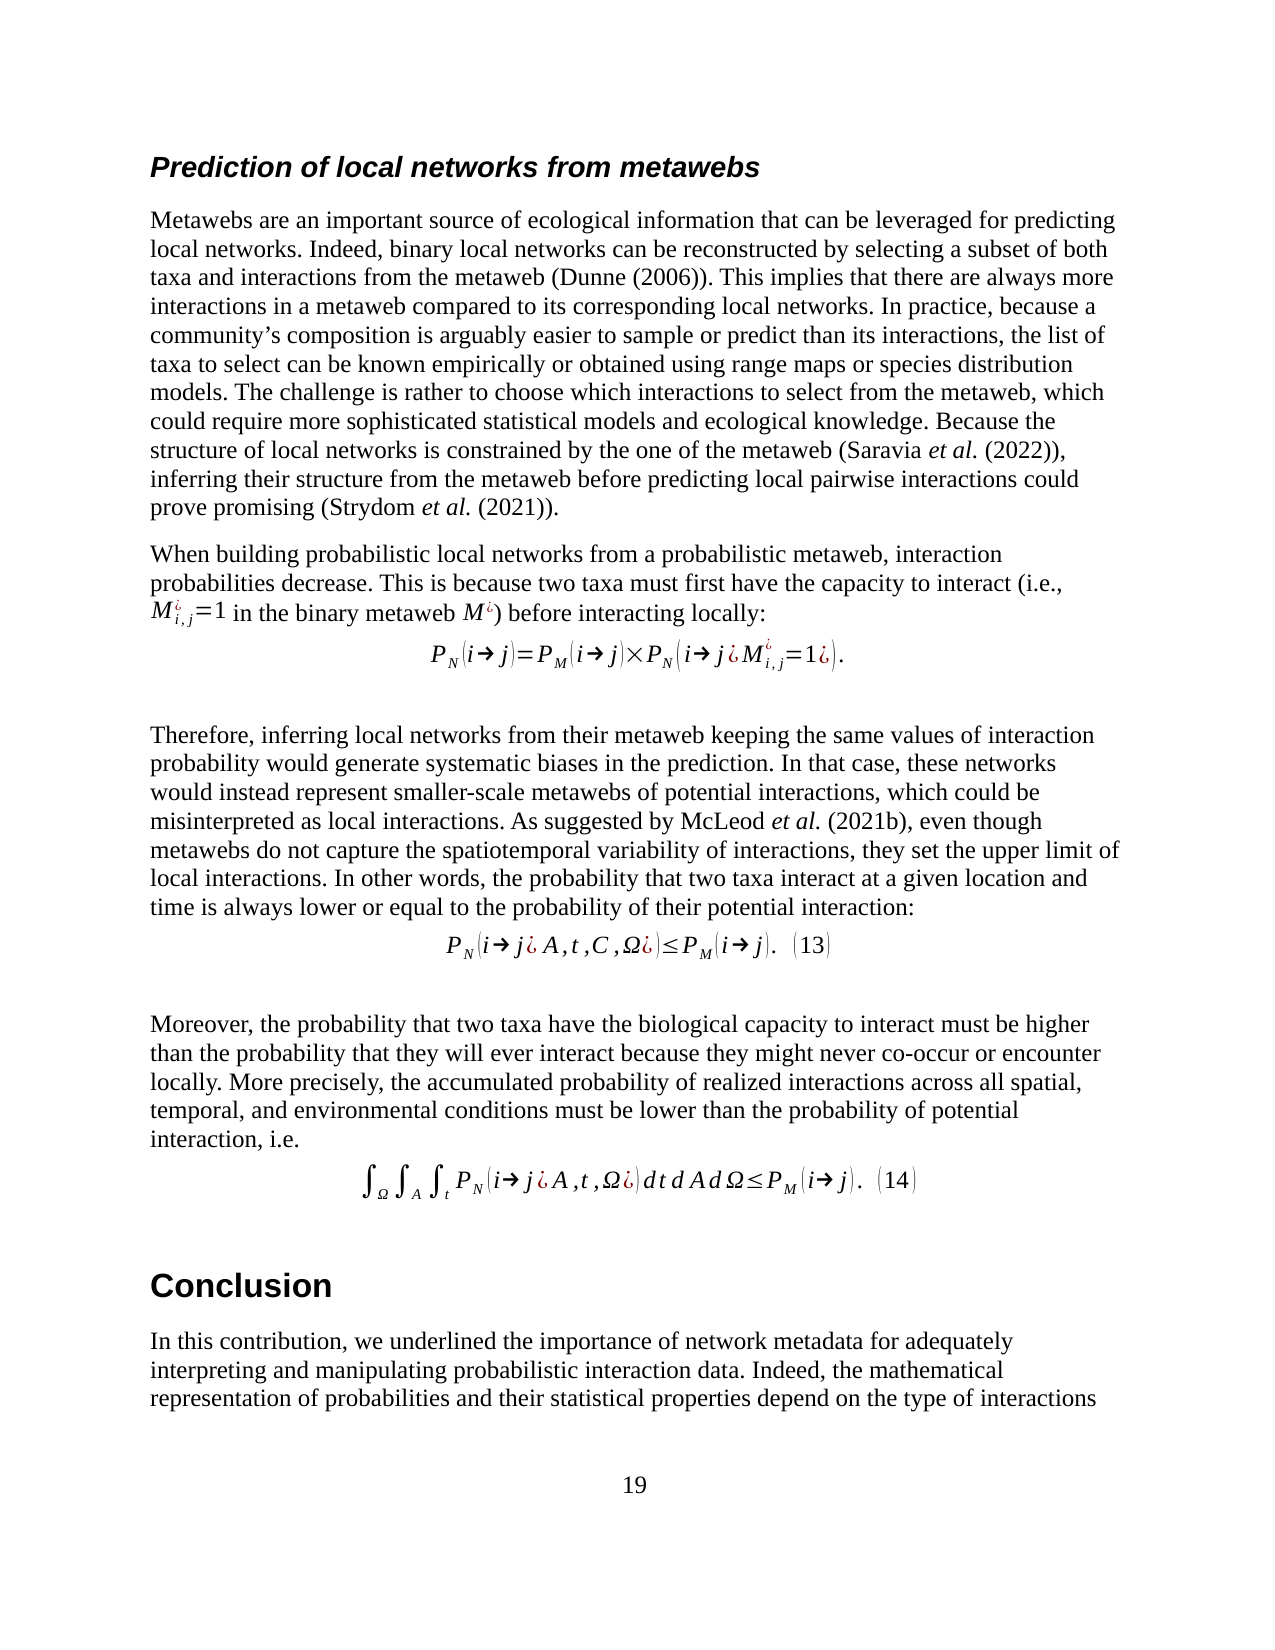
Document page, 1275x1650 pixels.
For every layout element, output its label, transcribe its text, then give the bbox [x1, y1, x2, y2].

text Metawebs are an important source of ecological information that can be leveraged for predicting local networks. Indeed, binary local networks can be reconstructed by selecting a subset of both taxa and interactions from the metaweb (Dunne (2006)). This implies that there are always more interactions in a metaweb compared to its corresponding local networks. In practice, because a community’s composition is arguably easier to sample or predict than its interactions, the list of taxa to select can be known empirically or obtained using range maps or species distribution models. The challenge is rather to choose which interactions to select from the metaweb, which could require more sophisticated statistical models and ecological knowledge. Because the structure of local networks is constrained by the one of the metaweb (Saravia et al. (2022)), inferring their structure from the metaweb before predicting local pairwise interactions could prove promising (Strydom et al. (2021)). [150, 205, 1125, 521]
text Moreover, the probability that two taxa have the biological capacity to interact must be higher than the probability that they will ever interact because they might never co-occur or encounter locally. More precisely, the accumulated probability of realized interactions across all spatial, temporal, and environmental conditions must be lower than the probability of potential interaction, i.e. [150, 1009, 1125, 1153]
text When building probabilistic local networks from a probabilistic metaweb, interaction probabilities decrease. This is because two taxa must first have the capacity to interact (i.e., in the binary metaweb ) before interacting locally: [150, 539, 1125, 628]
subtitle Prediction of local networks from metawebs [150, 150, 1125, 183]
text Therefore, inferring local networks from their metaweb keeping the same values of interaction probability would generate systematic biases in the prediction. In that case, these networks would instead represent smaller-scale metawebs of potential interactions, which could be misinterpreted as local interactions. As suggested by McLeod et al. (2021b), even though metawebs do not capture the spatiotemporal variability of interactions, they set the upper limit of local interactions. In other words, the probability that two taxa interact at a given location and time is always lower or equal to the probability of their potential interaction: [150, 720, 1125, 921]
text In this contribution, we underlined the importance of network metadata for adequately interpreting and manipulating probabilistic interaction data. Indeed, the mathematical representation of probabilities and their statistical properties depend on the type of interactions [150, 1326, 1125, 1412]
subtitle Conclusion [150, 1266, 1125, 1304]
